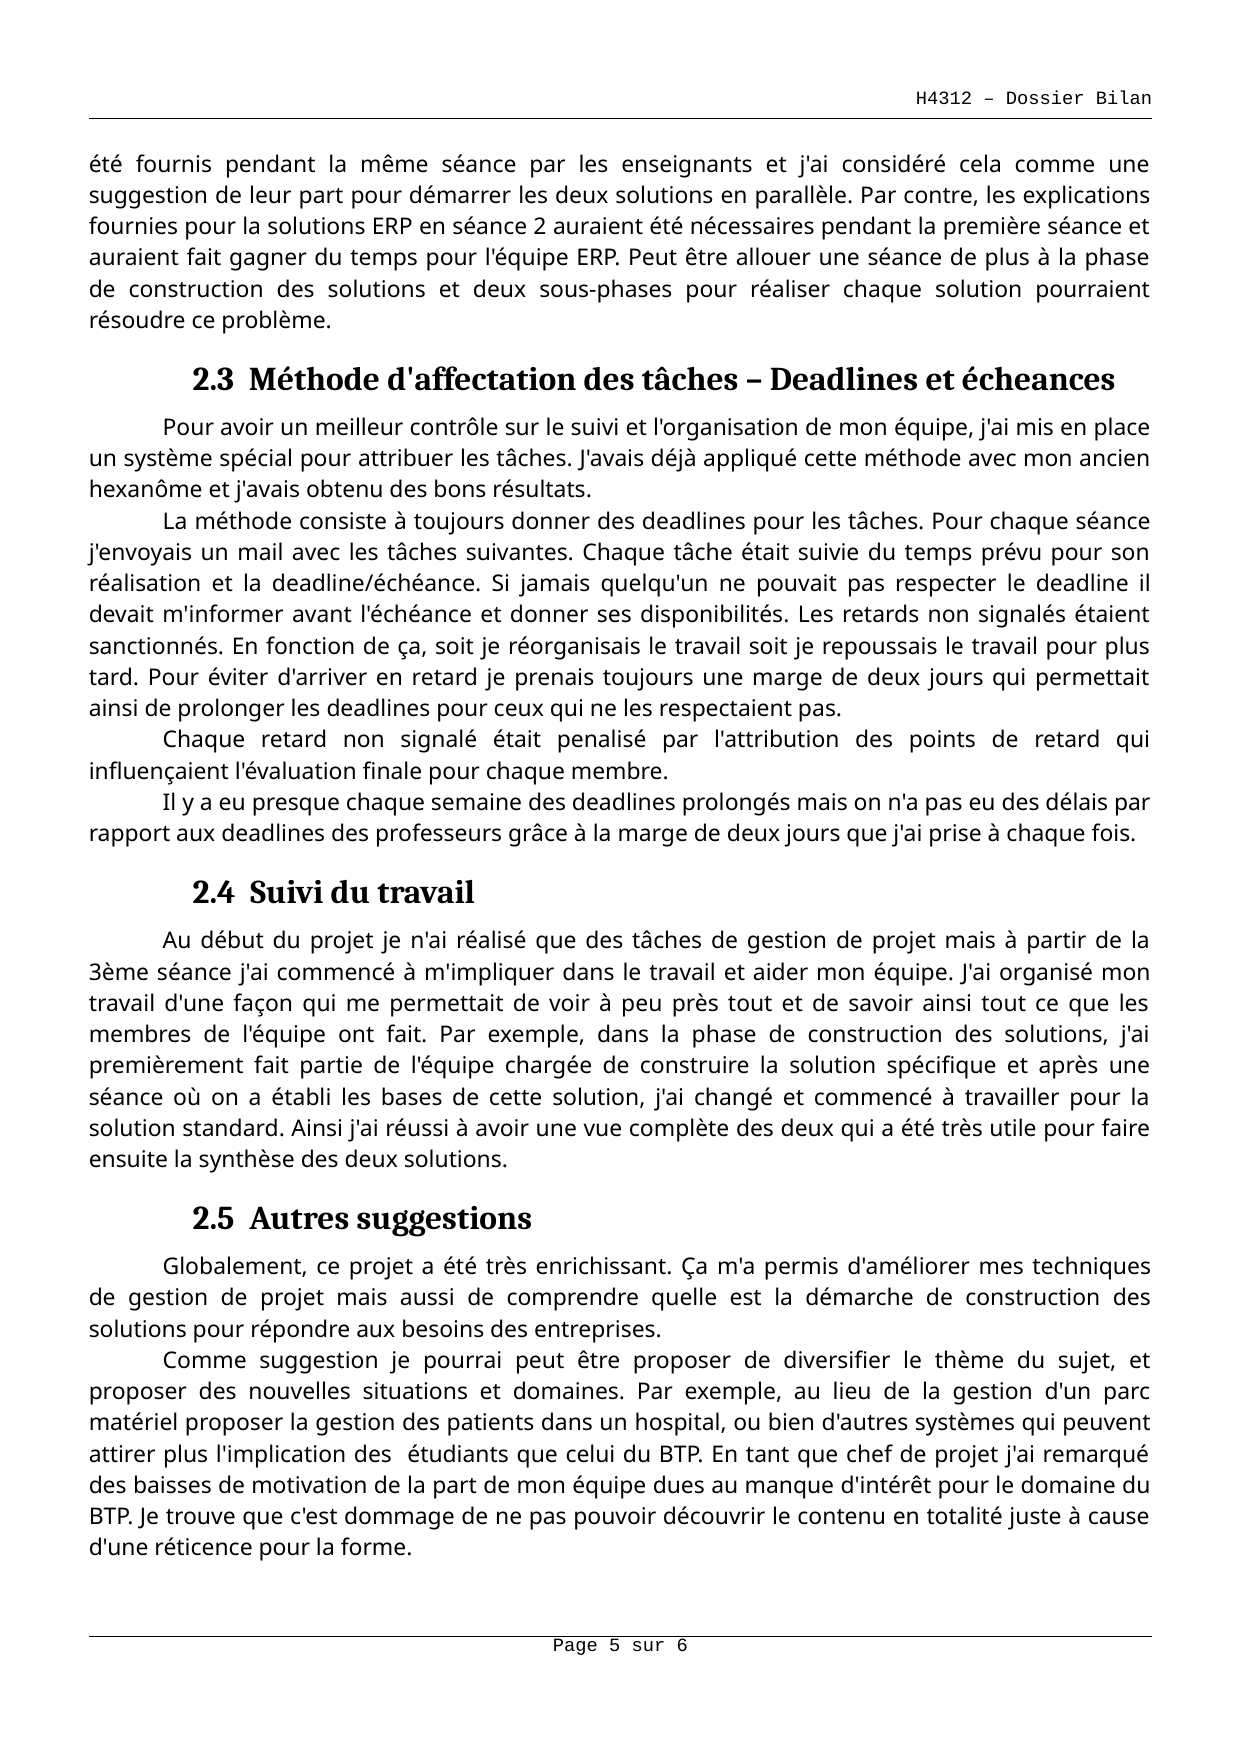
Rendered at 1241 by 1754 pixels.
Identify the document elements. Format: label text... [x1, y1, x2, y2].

text Il y a eu presque chaque semaine des deadlines prolongés mais on n'a pas eu des délais par rapport aux deadlines des professeurs grâce à la marge de deux jours que j'ai prise à chaque fois. [88, 786, 1152, 848]
text été fournis pendant la même séance par les enseignants et j'ai considéré cela comme une suggestion de leur part pour démarrer les deux solutions en parallèle. Par contre, les explications fournies pour la solutions ERP en séance 2 auraient été nécessaires pendant la première séance et auraient fait gagner du temps pour l'équipe ERP. Peut être allouer une séance de plus à la phase de construction des solutions et deux sous-phases pour réaliser chaque solution pourraient résoudre ce problème. [88, 147, 1152, 335]
subtitle Suivi du travail [133, 873, 1152, 912]
subtitle Autres suggestions [133, 1199, 1152, 1237]
text Pour avoir un meilleur contrôle sur le suivi et l'organisation de mon équipe, j'ai mis en place un système spécial pour attribuer les tâches. J'avais déjà appliqué cette méthode avec mon ancien hexanôme et j'avais obtenu des bons résultats. [88, 411, 1152, 504]
text Comme suggestion je pourrai peut être proposer de diversifier le thème du sujet, et proposer des nouvelles situations et domaines. Par exemple, au lieu de la gestion d'un parc matériel proposer la gestion des patients dans un hospital, ou bien d'autres systèmes qui peuvent attirer plus l'implication des étudiants que celui du BTP. En tant que chef de projet j'ai remarqué des baisses de motivation de la part de mon équipe dues au manque d'intérêt pour le domaine du BTP. Je trouve que c'est dommage de ne pas pouvoir découvrir le contenu en totalité juste à cause d'une réticence pour la forme. [88, 1344, 1152, 1562]
subtitle Méthode d'affectation des tâches – Deadlines et écheances [133, 360, 1152, 398]
text Au début du projet je n'ai réalisé que des tâches de gestion de projet mais à partir de la 3ème séance j'ai commencé à m'impliquer dans le travail et aider mon équipe. J'ai organisé mon travail d'une façon qui me permettait de voir à peu près tout et de savoir ainsi tout ce que les membres de l'équipe ont fait. Par exemple, dans la phase de construction des solutions, j'ai premièrement fait partie de l'équipe chargée de construire la solution spécifique et après une séance où on a établi les bases de cette solution, j'ai changé et commencé à travailler pour la solution standard. Ainsi j'ai réussi à avoir une vue complète des deux qui a été très utile pour faire ensuite la synthèse des deux solutions. [88, 924, 1152, 1174]
text Chaque retard non signalé était penalisé par l'attribution des points de retard qui influençaient l'évaluation finale pour chaque membre. [88, 723, 1152, 786]
text La méthode consiste à toujours donner des deadlines pour les tâches. Pour chaque séance j'envoyais un mail avec les tâches suivantes. Chaque tâche était suivie du temps prévu pour son réalisation et la deadline/échéance. Si jamais quelqu'un ne pouvait pas respecter le deadline il devait m'informer avant l'échéance et donner ses disponibilités. Les retards non signalés étaient sanctionnés. En fonction de ça, soit je réorganisais le travail soit je repoussais le travail pour plus tard. Pour éviter d'arriver en retard je prenais toujours une marge de deux jours qui permettait ainsi de prolonger les deadlines pour ceux qui ne les respectaient pas. [88, 504, 1152, 723]
text Globalement, ce projet a été très enrichissant. Ça m'a permis d'améliorer mes techniques de gestion de projet mais aussi de comprendre quelle est la démarche de construction des solutions pour répondre aux besoins des entreprises. [88, 1250, 1152, 1344]
